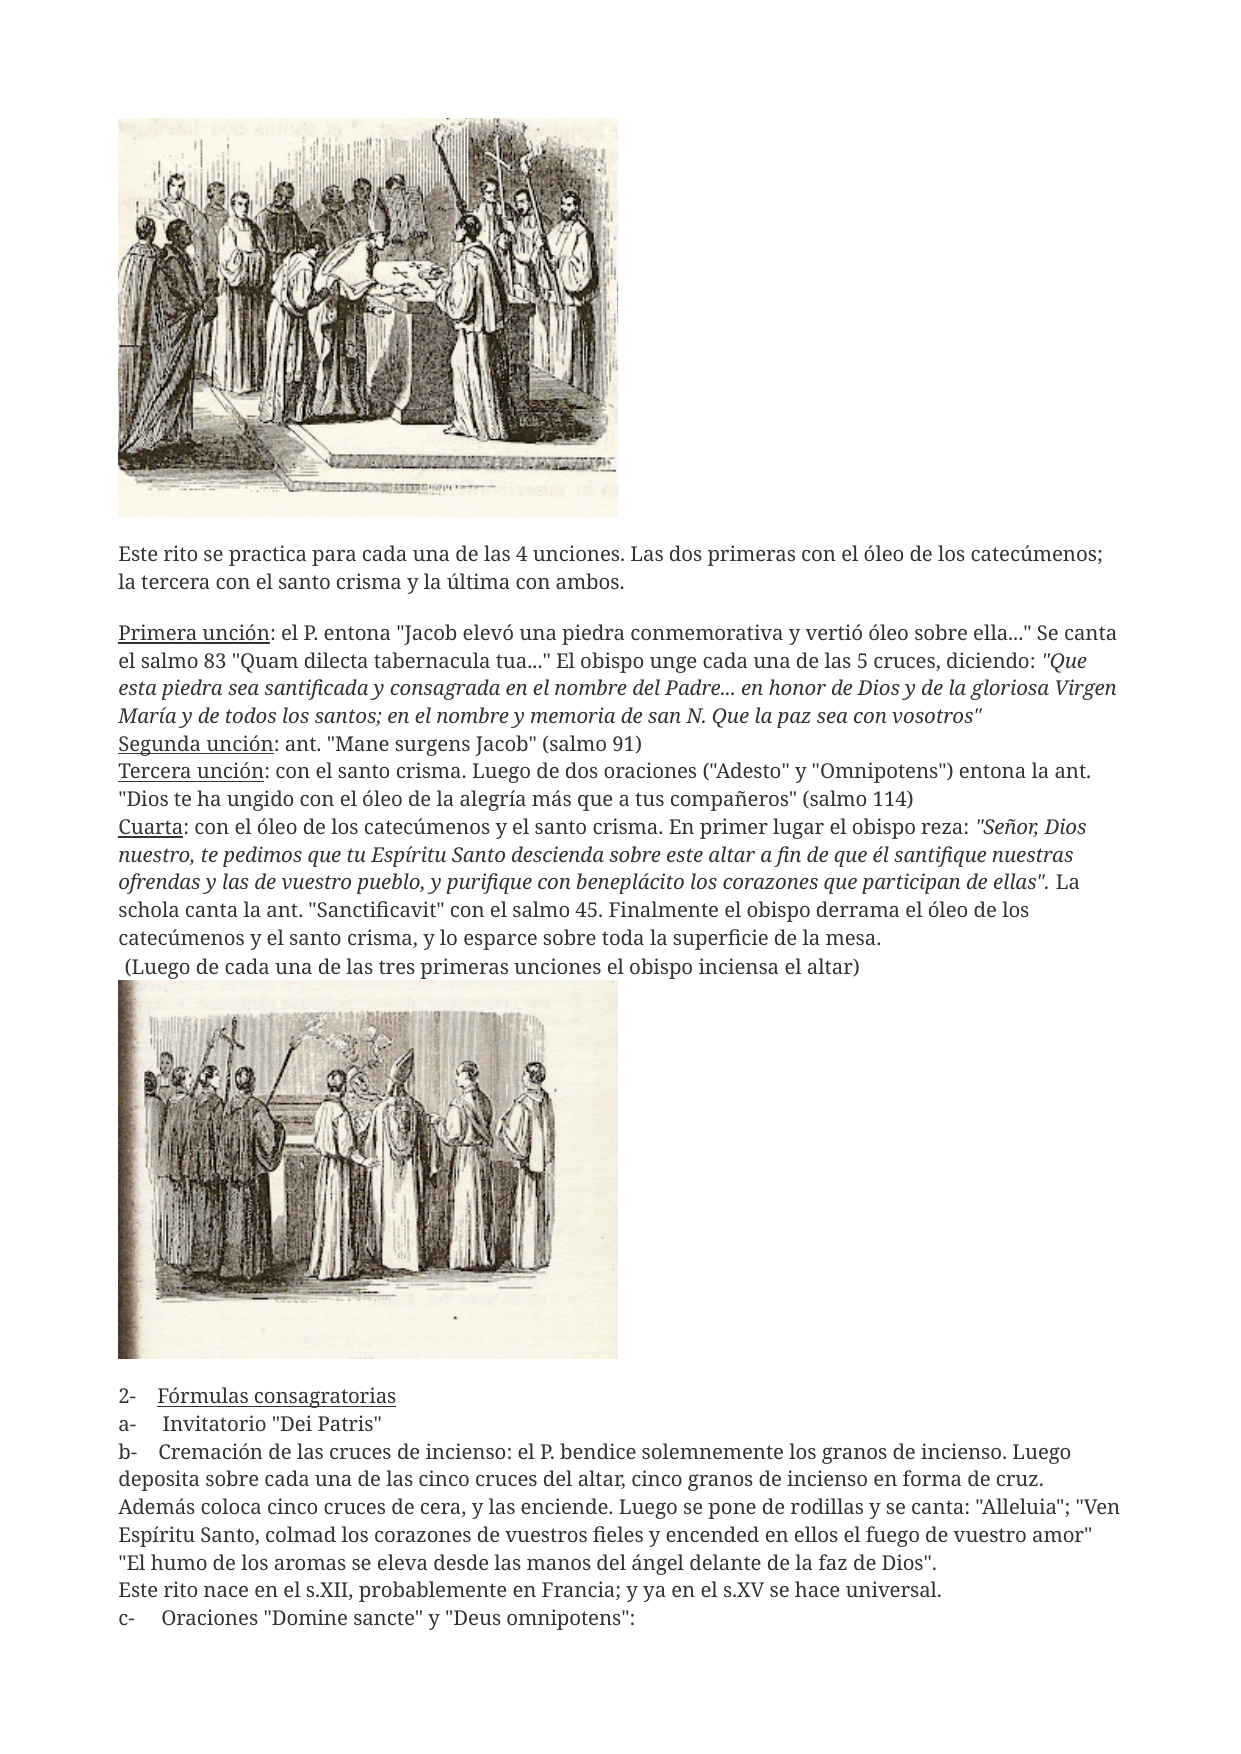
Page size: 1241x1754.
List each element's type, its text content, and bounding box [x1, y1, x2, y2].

text Este rito se practica para cada una de las 4 unciones. Las dos primeras con el óleo de los catecúmenos; la tercera con el santo crisma y la última con ambos. [118, 540, 1122, 595]
text a- Invitatorio "Dei Patris" [118, 1409, 1122, 1437]
text Este rito nace en el s.XII, probablemente en Francia; y ya en el s.XV se hace universal. [118, 1576, 1122, 1603]
text Cuarta: con el óleo de los catecúmenos y el santo crisma. En primer lugar el obispo reza: "Señor, Dios nuestro, te pedimos que tu Espíritu Santo descienda sobre este altar a fin de que él santifique nuestras ofrendas y las de vuestro pueblo, y purifique con beneplácito los corazones que participan de ellas". La schola canta la ant. "Sanctificavit" con el salmo 45. Finalmente el obispo derrama el óleo de los catecúmenos y el santo crisma, y lo esparce sobre toda la superficie de la mesa. [118, 813, 1122, 951]
text b- Cremación de las cruces de incienso: el P. bendice solemnemente los granos de incienso. Luego deposita sobre cada una de las cinco cruces del altar, cinco granos de incienso en forma de cruz. Además coloca cinco cruces de cera, y las enciende. Luego se pone de rodillas y se canta: "Alleluia"; "Ven Espíritu Santo, colmad los corazones de vuestros fieles y encended en ellos el fuego de vuestro amor" [118, 1437, 1122, 1548]
picture [118, 118, 619, 517]
picture [118, 980, 619, 1359]
text c- Oraciones "Domine sancte" y "Deus omnipotens": [118, 1603, 1122, 1631]
text (Luego de cada una de las tres primeras unciones el obispo inciensa el altar) [118, 951, 1122, 980]
text "El humo de los aromas se eleva desde las manos del ángel delante de la faz de Dios". [118, 1548, 1122, 1576]
text 2- Fórmulas consagratorias [118, 1382, 1122, 1409]
text Segunda unción: ant. "Mane surgens Jacob" (salmo 91) [118, 729, 1122, 757]
text Primera unción: el P. entona "Jacob elevó una piedra conmemorativa y vertió óleo sobre ella..." Se canta el salmo 83 "Quam dilecta tabernacula tua..." El obispo unge cada una de las 5 cruces, diciendo: "Que esta piedra sea santificada y consagrada en el nombre del Padre... en honor de Dios y de la gloriosa Virgen María y de todos los santos; en el nombre y memoria de san N. Que la paz sea con vosotros" [118, 619, 1122, 729]
text Tercera unción: con el santo crisma. Luego de dos oraciones ("Adesto" y "Omnipotens") entona la ant. "Dios te ha ungido con el óleo de la alegría más que a tus compañeros" (salmo 114) [118, 757, 1122, 813]
